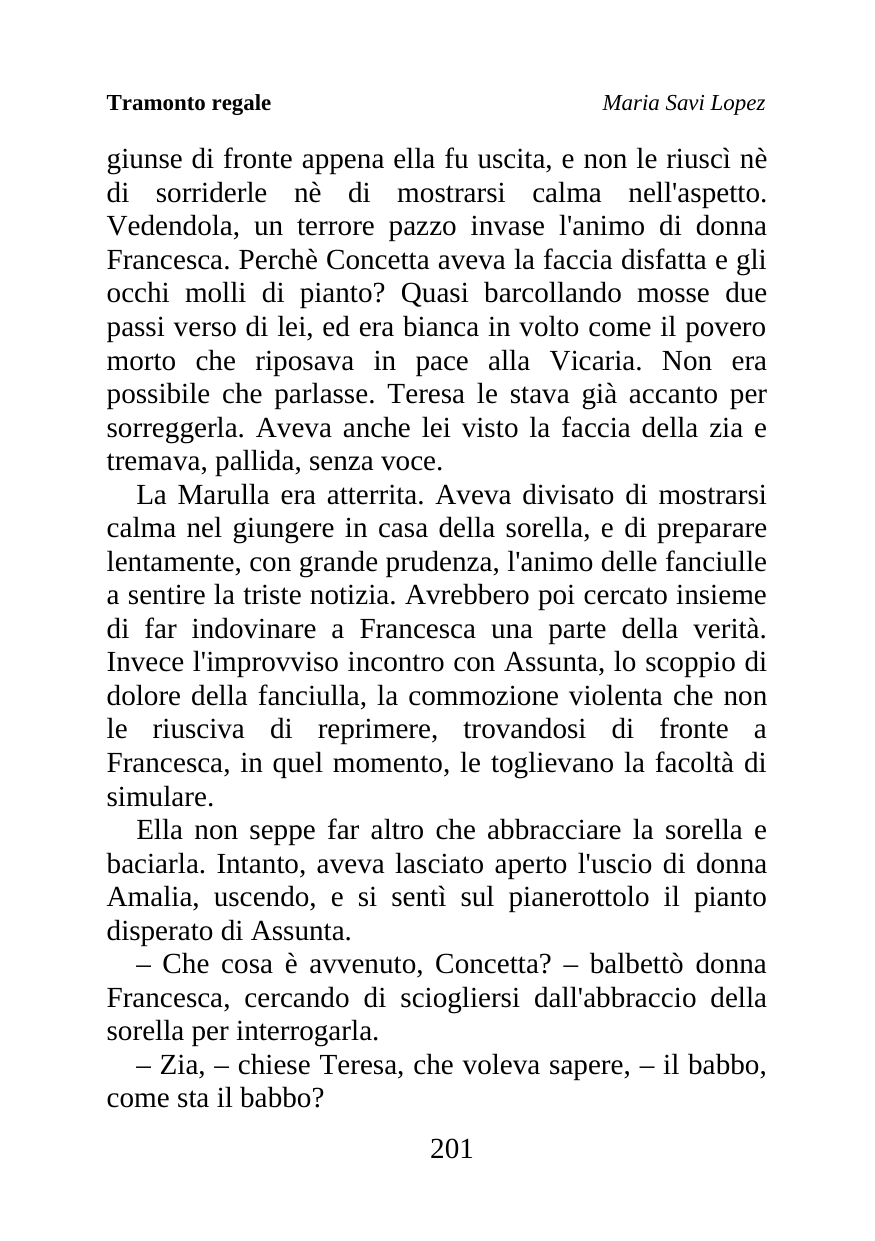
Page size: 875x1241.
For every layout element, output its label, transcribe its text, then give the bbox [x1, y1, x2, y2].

text La Marulla era atterrita. Aveva divisato di mostrarsi calma nel giungere in casa della sorella, e di preparare lentamente, con grande prudenza, l'animo delle fanciulle a sentire la triste notizia. Avrebbero poi cercato insieme di far indovinare a Francesca una parte della verità. Invece l'improvviso incontro con Assunta, lo scoppio di dolore della fanciulla, la commozione violenta che non le riusciva di reprimere, trovandosi di fronte a Francesca, in quel momento, le toglievano la facoltà di simulare. [106, 477, 768, 812]
text – Che cosa è avvenuto, Concetta? – balbettò donna Francesca, cercando di sciogliersi dall'abbraccio della sorella per interrogarla. [106, 946, 768, 1047]
text Ella non seppe far altro che abbracciare la sorella e baciarla. Intanto, aveva lasciato aperto l'uscio di donna Amalia, uscendo, e si sentì sul pianerottolo il pianto disperato di Assunta. [106, 812, 768, 946]
text giunse di fronte appena ella fu uscita, e non le riuscì nè di sorriderle nè di mostrarsi calma nell'aspetto. Vedendola, un terrore pazzo invase l'animo di donna Francesca. Perchè Concetta aveva la faccia disfatta e gli occhi molli di pianto? Quasi barcollando mosse due passi verso di lei, ed era bianca in volto come il povero morto che riposava in pace alla Vicaria. Non era possibile che parlasse. Teresa le stava già accanto per sorreggerla. Aveva anche lei visto la faccia della zia e tremava, pallida, senza voce. [106, 141, 768, 477]
text – Zia, – chiese Teresa, che voleva sapere, – il babbo, come sta il babbo? [106, 1047, 768, 1114]
